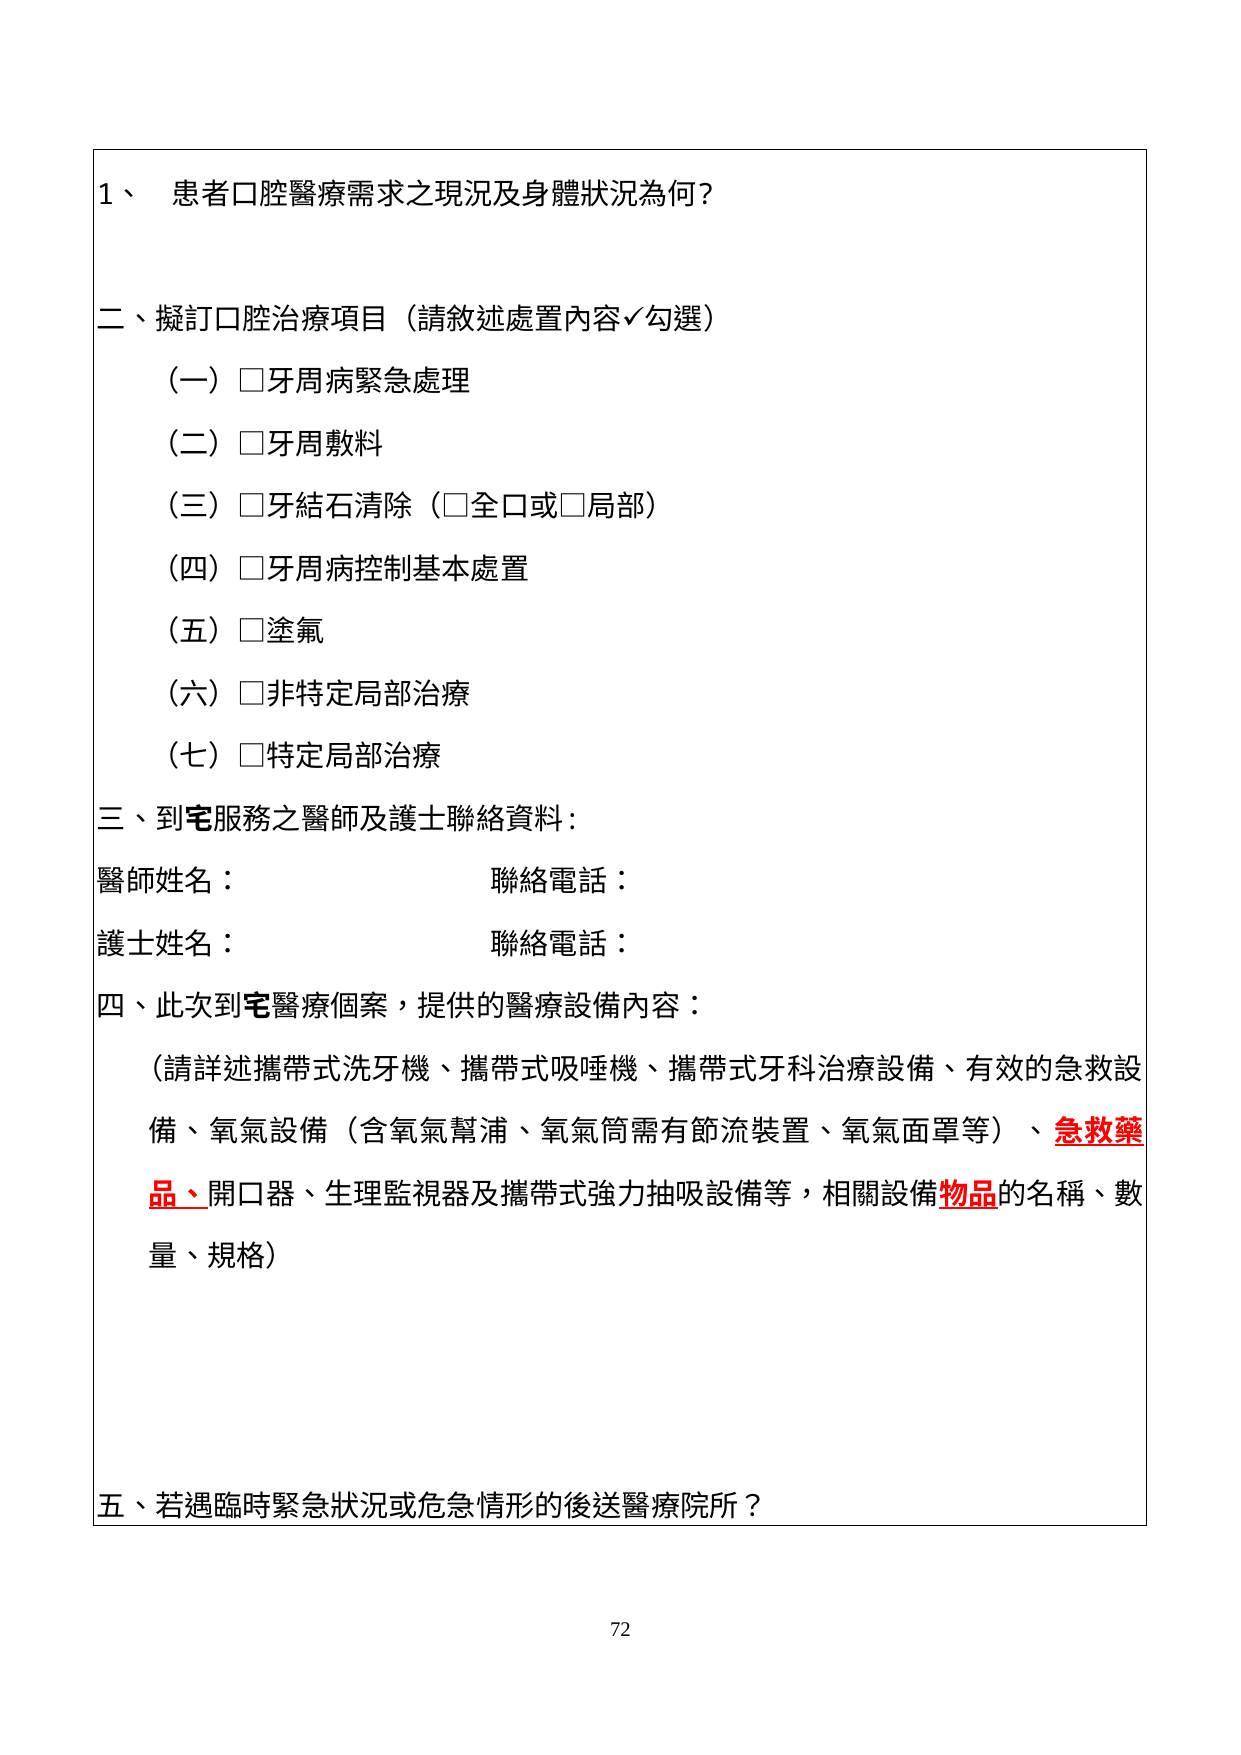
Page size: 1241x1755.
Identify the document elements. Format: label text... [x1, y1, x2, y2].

table_cell 患者口腔醫療需求之現況及身體狀況為何? 二、擬訂口腔治療項目（請敘述處置內容勾選） （一）□牙周病緊急處理 （二）□牙周敷料 （三）□牙結石清除（□全口或□局部） （四）□牙周病控制基本處置 （五）□塗氟 （六）□非特定局部治療 （七）□特定局部治療 三、到宅服務之醫師及護士聯絡資料: 醫師姓名： 聯絡電話： 護士姓名： 聯絡電話： 四、此次到宅醫療個案，提供的醫療設備內容： （請詳述攜帶式洗牙機、攜帶式吸唾機、攜帶式牙科治療設備、有效的急救設備、氧氣設備（含氧氣幫浦、氧氣筒需有節流裝置、氧氣面罩等）、急救藥品、開口器、生理監視器及攜帶式強力抽吸設備等，相關設備物品的名稱、數量、規格） 五、若遇臨時緊急狀況或危急情形的後送醫療院所？ [94, 150, 1146, 1525]
